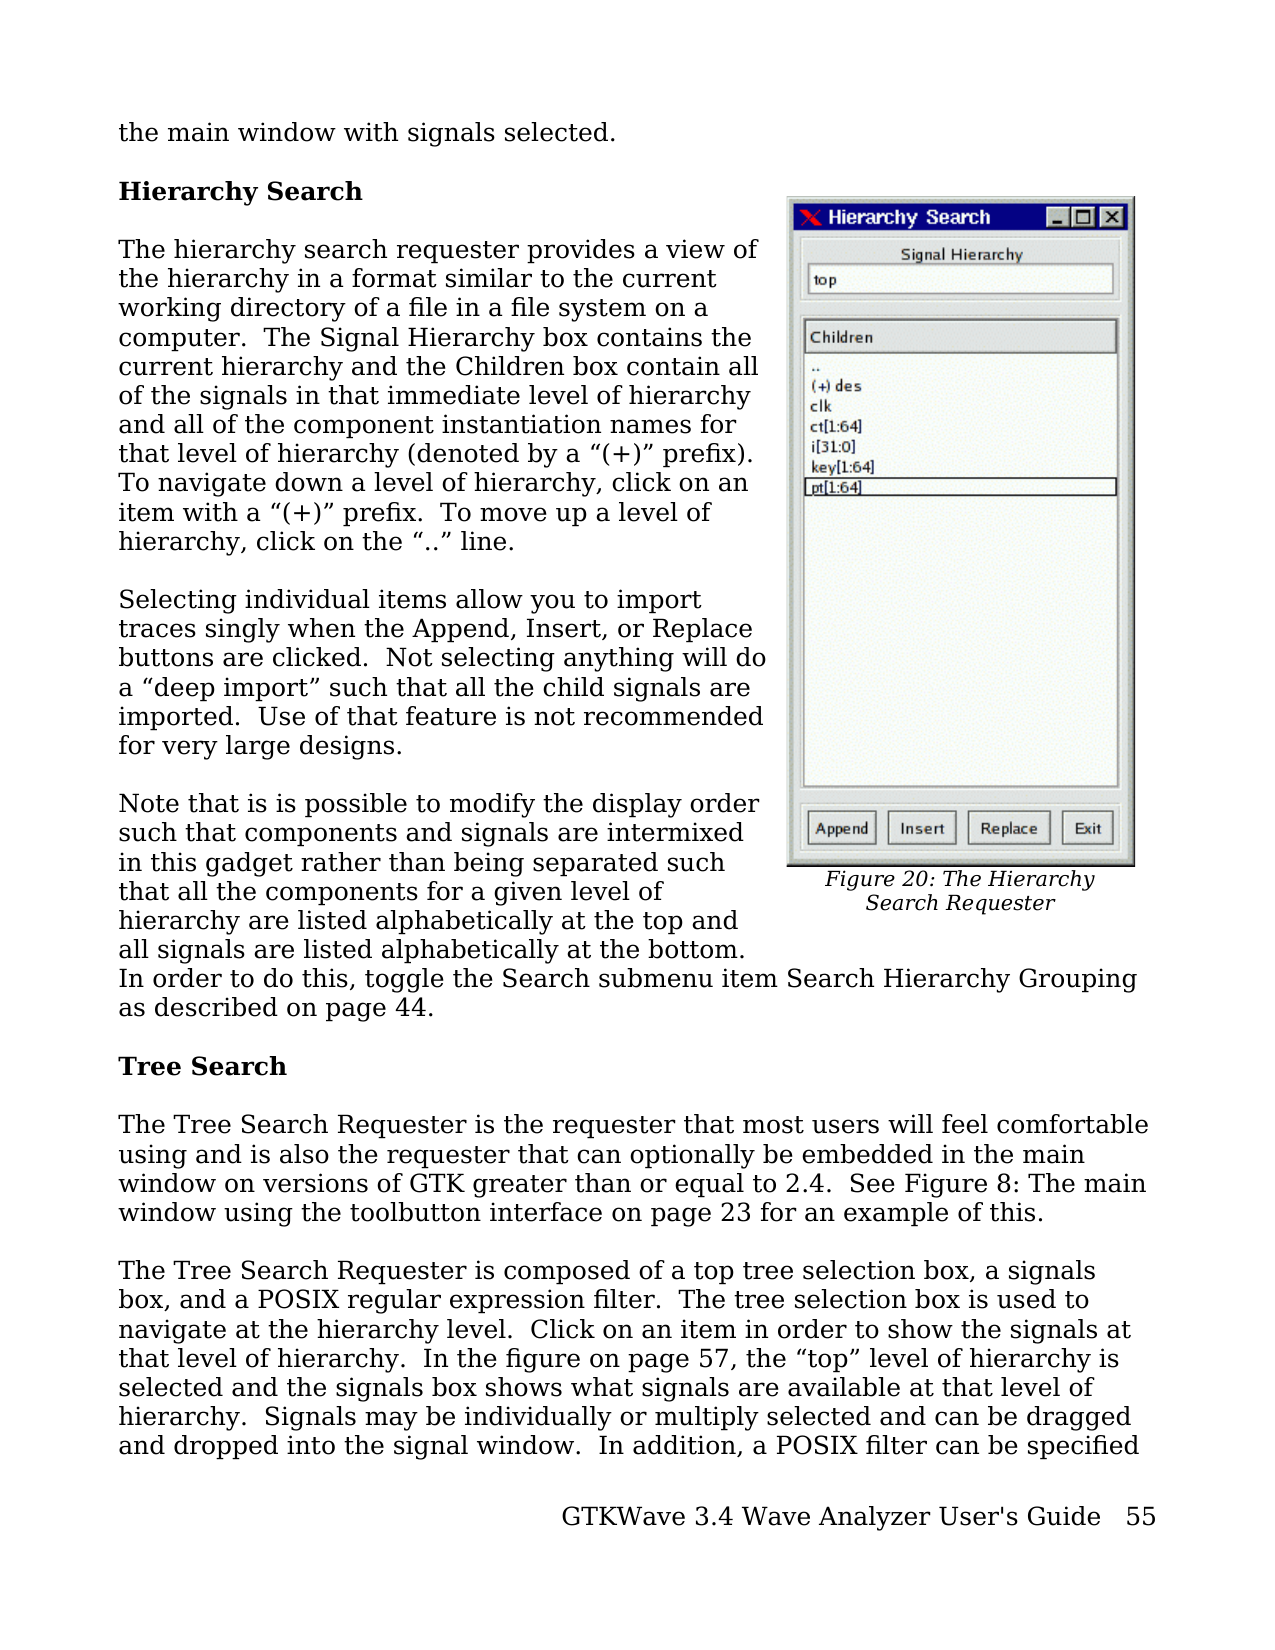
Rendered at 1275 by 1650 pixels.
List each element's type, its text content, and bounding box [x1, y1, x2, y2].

text Figure 20: The Hierarchy Search Requester [787, 867, 1135, 915]
text Note that is is possible to modify the display order such that components and signals are intermixed in this gadget rather than being separated such that all the components for a given level of hierarchy are listed alphabetically at the top and all signals are listed alphabetically at the bottom. In order to do this, toggle the Search submenu item Search Hierarchy Grouping as described on page 43. [118, 789, 1157, 1023]
subtitle Tree Search [118, 1052, 1157, 1081]
subtitle Hierarchy Search [118, 176, 1157, 944]
text The Tree Search Requester is the requester that most users will feel comfortable using and is also the requester that can optionally be embedded in the main window on versions of GTK greater than or equal to 2.4. See Figure 8: The main window using the toolbutton interface on page 23 for an example of this. [118, 1111, 1157, 1227]
text The hierarchy search requester provides a view of the hierarchy in a format similar to the current working directory of a file in a file system on a computer. The Signal Hierarchy box contains the current hierarchy and the Children box contain all of the signals in that immediate level of hierarchy and all of the component instantiation names for that level of hierarchy (denoted by a “(+)” prefix). To navigate down a level of hierarchy, click on an item with a “(+)” prefix. To move up a level of hierarchy, click on the “..” line. [118, 235, 780, 556]
text The Tree Search Requester is composed of a top tree selection box, a signals box, and a POSIX regular expression filter. The tree selection box is used to navigate at the hierarchy level. Click on an item in order to show the signals at that level of hierarchy. In the figure on page 57, the “top” level of hierarchy is selected and the signals box shows what signals are available at that level of hierarchy. Signals may be individually or multiply selected and can be dragged and dropped into the signal window. In addition, a POSIX filter can be specified [118, 1256, 1157, 1461]
text the main window with signals selected. [118, 118, 1157, 147]
picture [786, 196, 1135, 867]
text Selecting individual items allow you to import traces singly when the Append, Insert, or Replace buttons are clicked. Not selecting anything will do a “deep import” such that all the child signals are imported. Use of that feature is not recommended for very large designs. [118, 585, 780, 760]
